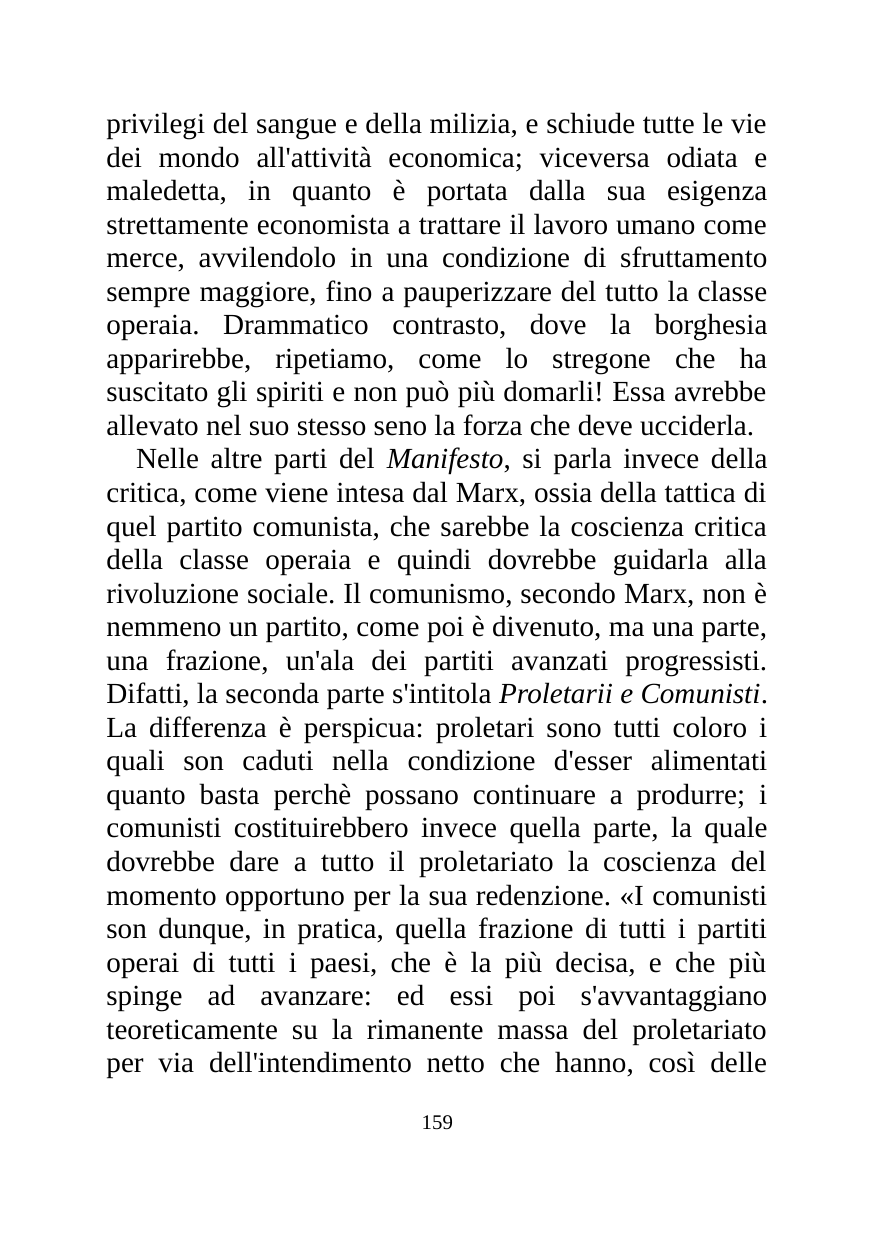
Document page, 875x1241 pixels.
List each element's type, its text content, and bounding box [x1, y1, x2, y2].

text Nelle altre parti del Manifesto, si parla invece della critica, come viene intesa dal Marx, ossia della tattica di quel partito comunista, che sarebbe la coscienza critica della classe operaia e quindi dovrebbe guidarla alla rivoluzione sociale. Il comunismo, secondo Marx, non è nemmeno un partito, come poi è divenuto, ma una parte, una frazione, un'ala dei partiti avanzati progressisti. Difatti, la seconda parte s'intitola Proletarii e Comunisti. La differenza è perspicua: proletari sono tutti coloro i quali son caduti nella condizione d'esser alimentati quanto basta perchè possano continuare a produrre; i comunisti costituirebbero invece quella parte, la quale dovrebbe dare a tutto il proletariato la coscienza del momento opportuno per la sua redenzione. «I comunisti son dunque, in pratica, quella frazione di tutti i partiti operai di tutti i paesi, che è la più decisa, e che più spinge ad avanzare: ed essi poi s'avvantaggiano teoreticamente su la rimanente massa del proletariato per via dell'intendimento netto che hanno, così delle [106, 442, 768, 1079]
text privilegi del sangue e della milizia, e schiude tutte le vie dei mondo all'attività economica; viceversa odiata e maledetta, in quanto è portata dalla sua esigenza strettamente economista a trattare il lavoro umano come merce, avvilendolo in una condizione di sfruttamento sempre maggiore, fino a pauperizzare del tutto la classe operaia. Drammatico contrasto, dove la borghesia apparirebbe, ripetiamo, come lo stregone che ha suscitato gli spiriti e non può più domarli! Essa avrebbe allevato nel suo stesso seno la forza che deve ucciderla. [106, 106, 768, 442]
